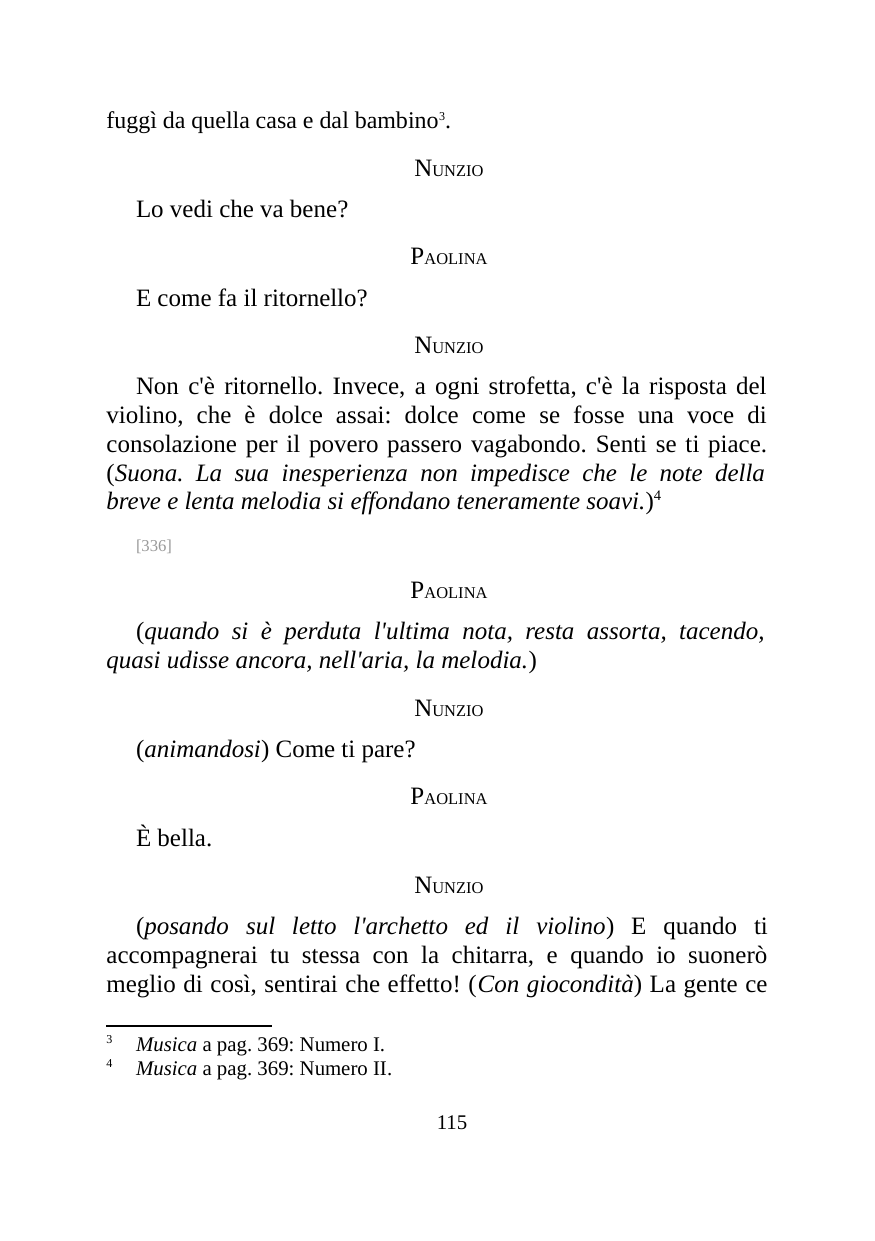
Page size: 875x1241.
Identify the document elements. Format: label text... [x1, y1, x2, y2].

text Non c'è ritornello. Invece, a ogni strofetta, c'è la risposta del violino, che è dolce assai: dolce come se fosse una voce di consolazione per il povero passero vagabondo. Senti se ti piace. (Suona. La sua inesperienza non impedisce che le note della breve e lenta melodia si effondano teneramente soavi.) [106, 371, 768, 515]
text Paolina [106, 781, 768, 810]
text fuggì da quella casa e dal bambino. [106, 106, 768, 134]
text Nunzio [106, 330, 768, 359]
text (quando si è perduta l'ultima nota, resta assorta, tacendo, quasi udisse ancora, nell'aria, la melodia.) [106, 616, 768, 674]
text Nunzio [106, 693, 768, 721]
text Paolina [106, 575, 768, 604]
text Musica a pag. 369: Numero I. [106, 1032, 768, 1056]
text Musica a pag. 369: Numero II. [106, 1056, 768, 1080]
text [336] [106, 528, 768, 556]
text (posando sul letto l'archetto ed il violino) E quando ti accompagnerai tu stessa con la chitarra, e quando io suonerò meglio di così, sentirai che effetto! (Con giocondità) La gente ce [106, 911, 768, 998]
text E come fa il ritornello? [106, 283, 768, 311]
text È bella. [106, 823, 768, 851]
text Paolina [106, 241, 768, 270]
text Nunzio [106, 153, 768, 181]
text (animandosi) Come ti pare? [106, 734, 768, 763]
text Nunzio [106, 870, 768, 899]
text Lo vedi che va bene? [106, 194, 768, 223]
